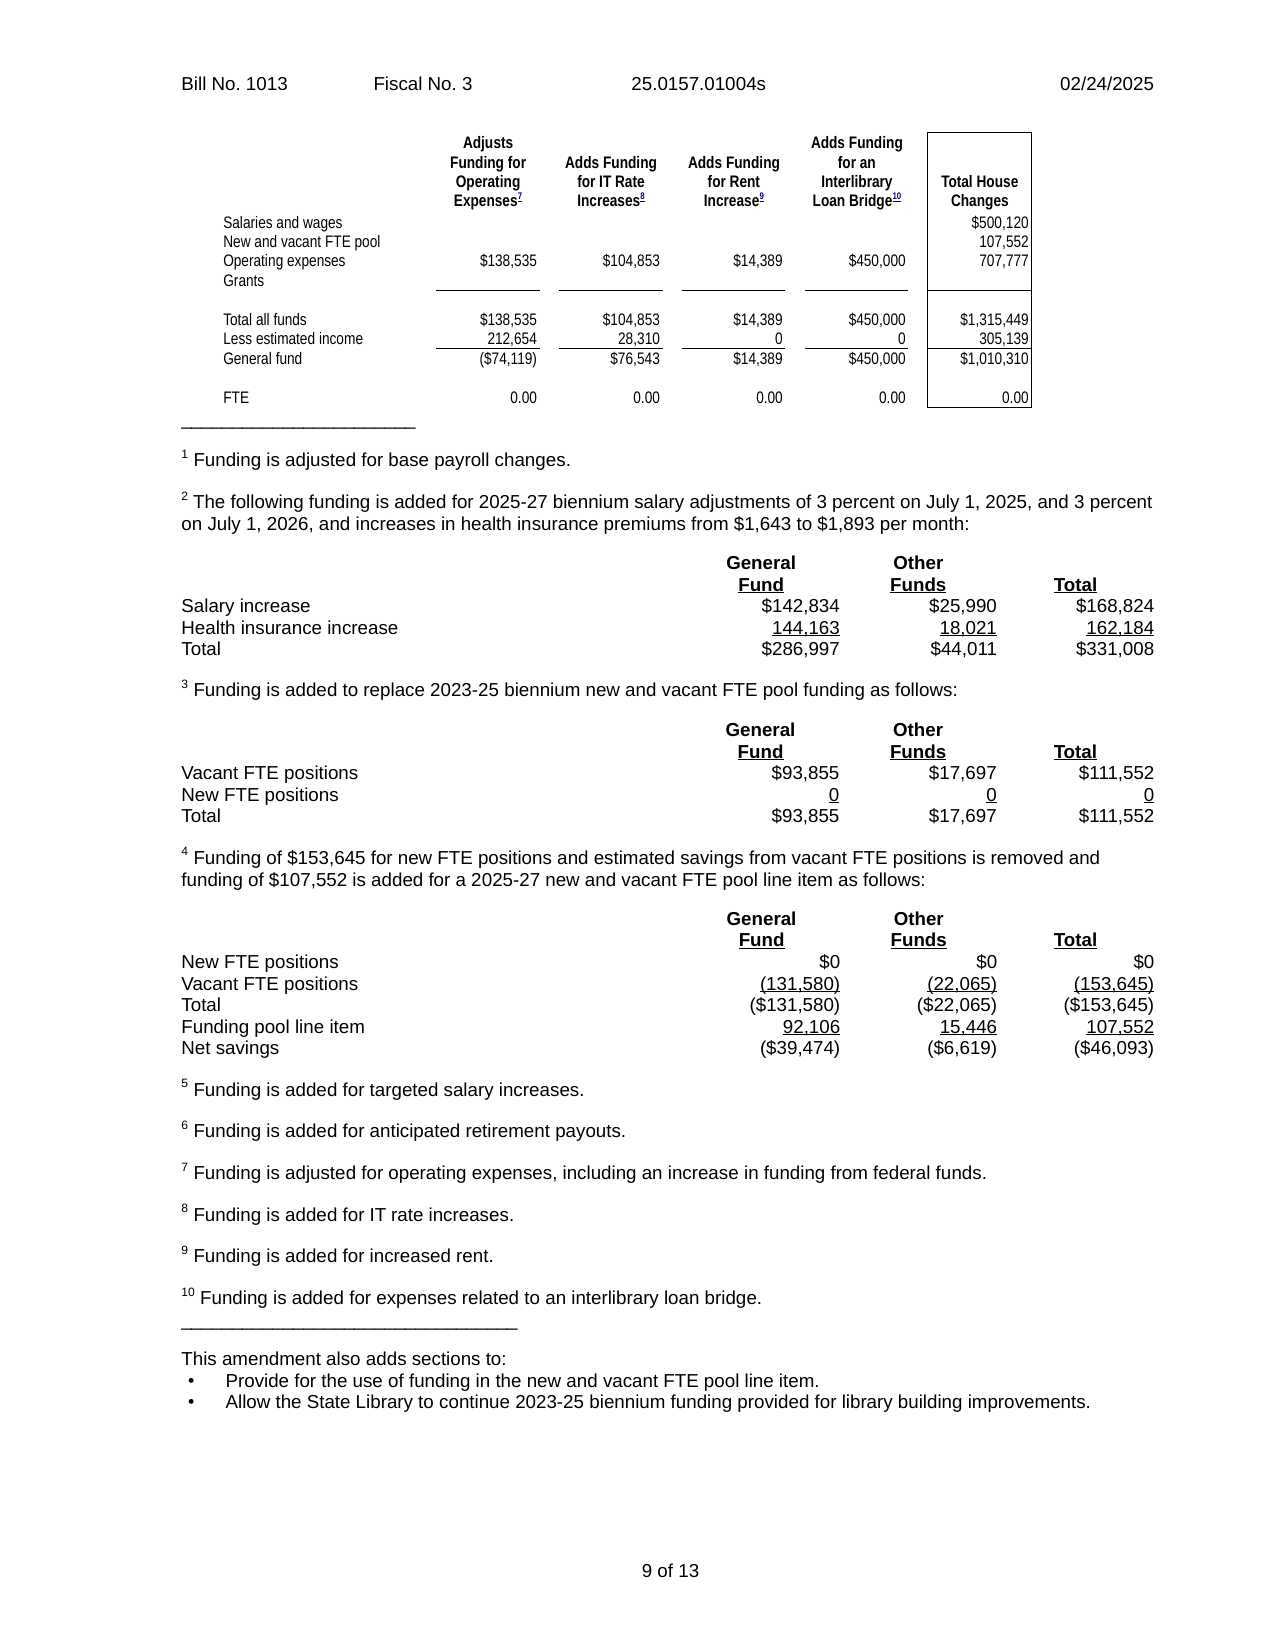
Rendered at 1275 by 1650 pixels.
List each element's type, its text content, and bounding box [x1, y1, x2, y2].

table_cell $286,997 [682, 638, 839, 659]
table_cell [908, 270, 927, 289]
table_cell Total all funds [220, 310, 417, 329]
table_cell [682, 213, 785, 232]
table_cell $0 [997, 951, 1154, 972]
table_cell [785, 270, 805, 289]
table_header [417, 132, 436, 213]
table_cell [663, 329, 682, 348]
table_cell $93,855 [682, 805, 839, 827]
table_cell [540, 368, 559, 387]
table_cell [417, 232, 436, 251]
table_cell 18,021 [840, 616, 997, 638]
table_cell [785, 290, 805, 310]
table_cell [417, 388, 436, 407]
table_cell [559, 213, 662, 232]
table_cell [785, 310, 805, 329]
table_header Total [997, 552, 1154, 595]
table_cell FTE [220, 388, 417, 407]
table_cell ($153,645) [997, 994, 1154, 1016]
table_header [785, 132, 805, 213]
table_cell [559, 232, 662, 251]
table_cell [785, 213, 805, 232]
table_cell [663, 348, 682, 368]
table_cell 15,446 [840, 1016, 997, 1037]
table_cell [663, 232, 682, 251]
table_header Adjusts Funding for Operating Expenses7 [436, 132, 539, 213]
table_cell $168,824 [997, 595, 1154, 616]
table_cell 0 [682, 784, 839, 805]
table_cell Less estimated income [220, 329, 417, 348]
table_cell 0.00 [928, 388, 1031, 407]
table_cell $0 [840, 951, 997, 972]
table_cell [436, 232, 539, 251]
table_cell $93,855 [682, 762, 839, 784]
table_header Total House Changes [928, 133, 1031, 213]
table_cell [220, 368, 417, 387]
table_cell [436, 213, 539, 232]
table_header Total [997, 908, 1154, 951]
table_header Adds Funding for Rent Increase9 [682, 132, 785, 213]
table_cell 144,163 [682, 616, 839, 638]
text 3 Funding is added to replace 2023-25 biennium new and vacant FTE pool funding as follows: [181, 677, 1154, 701]
table_cell [785, 368, 805, 387]
table_cell $450,000 [805, 310, 908, 329]
table_cell $0 [683, 951, 840, 972]
table_cell [663, 310, 682, 329]
table_cell New and vacant FTE pool [220, 232, 417, 251]
table_cell [540, 329, 559, 348]
table_cell 0 [839, 784, 996, 805]
table_cell New FTE positions [181, 951, 683, 972]
table_cell [682, 368, 785, 387]
table_header Total [996, 719, 1154, 762]
table_cell [805, 270, 908, 289]
table_cell $500,120 [928, 213, 1031, 232]
table_cell [540, 388, 559, 407]
table_cell $138,535 [436, 251, 539, 270]
table_cell [417, 213, 436, 232]
table_cell [436, 368, 539, 387]
table_cell [928, 270, 1031, 289]
table_cell [805, 232, 908, 251]
table_cell [908, 368, 927, 387]
table_cell [785, 251, 805, 270]
table_cell [540, 232, 559, 251]
table_cell [540, 270, 559, 289]
table_cell [559, 270, 662, 289]
table_cell $14,389 [682, 251, 785, 270]
table_cell 28,310 [559, 329, 662, 348]
table_header [181, 719, 682, 762]
table_cell $17,697 [839, 805, 996, 827]
table_cell [663, 388, 682, 407]
table_cell [663, 290, 682, 310]
table_cell [540, 348, 559, 368]
table_header General Fund [682, 719, 839, 762]
table_header Other Funds [839, 719, 996, 762]
table_cell Vacant FTE positions [181, 762, 682, 784]
table_cell [682, 291, 785, 310]
table_cell $25,990 [840, 595, 997, 616]
table_cell [417, 270, 436, 289]
table_cell Total [181, 805, 682, 827]
text 5 Funding is added for targeted salary increases. [181, 1076, 1154, 1100]
table_header Adds Funding for an Interlibrary Loan Bridge10 [805, 132, 908, 213]
table_cell Grants [220, 270, 417, 289]
table_cell 0 [682, 329, 785, 348]
table_cell $104,853 [559, 251, 662, 270]
table_cell Salaries and wages [220, 213, 417, 232]
table_cell $44,011 [840, 638, 997, 659]
table_cell $450,000 [805, 349, 908, 368]
table_header [181, 552, 682, 595]
table_header Adds Funding for IT Rate Increases8 [559, 132, 662, 213]
table_header [220, 132, 417, 213]
table_cell $104,853 [559, 310, 662, 329]
table_cell $1,315,449 [928, 310, 1031, 329]
text This amendment also adds sections to: [181, 1348, 1154, 1369]
table_header Other Funds [840, 552, 997, 595]
text 4 Funding of $153,645 for new FTE positions and estimated savings from vacant FTE positions is removed and funding of $107,552 is added for a 2025-27 new and vacant FTE pool line item as follows: [181, 844, 1154, 890]
table_cell [663, 270, 682, 289]
table_cell [559, 291, 662, 310]
table_cell 0.00 [682, 388, 785, 407]
table_cell [220, 290, 417, 310]
table_cell [417, 348, 436, 368]
text 2 The following funding is added for 2025-27 biennium salary adjustments of 3 percent on July 1, 2025, and 3 percent on July 1, 2026, and increases in health insurance premiums from $1,643 to $1,893 per month: [181, 488, 1154, 534]
table_cell [908, 388, 927, 407]
table_cell [908, 348, 927, 368]
table_cell ($131,580) [683, 994, 840, 1016]
table_cell [663, 368, 682, 387]
table_header [663, 132, 682, 213]
table_cell Total [181, 638, 682, 659]
table_cell $331,008 [997, 638, 1154, 659]
table_cell [785, 388, 805, 407]
table_cell 707,777 [928, 251, 1031, 270]
table_cell ($74,119) [436, 349, 539, 368]
table_cell [540, 290, 559, 310]
table_cell Net savings [181, 1037, 683, 1059]
table_cell General fund [220, 348, 417, 368]
table_cell [805, 368, 908, 387]
table_cell $1,010,310 [928, 349, 1031, 368]
table_cell (131,580) [683, 973, 840, 994]
table_cell $14,389 [682, 349, 785, 368]
table_cell 0.00 [559, 388, 662, 407]
table_cell (153,645) [997, 973, 1154, 994]
table_cell [805, 213, 908, 232]
table_cell Operating expenses [220, 251, 417, 270]
table_cell [663, 251, 682, 270]
table_cell 92,106 [683, 1016, 840, 1037]
table_cell $111,552 [996, 762, 1154, 784]
text 10 Funding is added for expenses related to an interlibrary loan bridge. [181, 1285, 1154, 1309]
list Provide for the use of funding in the new and vacant FTE pool line item. [188, 1369, 1154, 1391]
table_cell (22,065) [840, 973, 997, 994]
table_cell [417, 290, 436, 310]
table_cell [417, 368, 436, 387]
table_cell [928, 291, 1031, 310]
table_cell [908, 232, 927, 251]
table_cell [928, 368, 1031, 387]
table_cell [785, 232, 805, 251]
table_cell [540, 213, 559, 232]
table_cell [682, 270, 785, 289]
text 8 Funding is added for IT rate increases. [181, 1201, 1154, 1225]
table_header [540, 132, 559, 213]
table_cell [805, 291, 908, 310]
table_cell 107,552 [928, 232, 1031, 251]
table_cell [417, 251, 436, 270]
table_cell $450,000 [805, 251, 908, 270]
table_cell [417, 329, 436, 348]
table_cell 305,139 [928, 329, 1031, 348]
table_cell [559, 368, 662, 387]
table_cell [785, 329, 805, 348]
table_cell ($39,474) [683, 1037, 840, 1059]
table_header General Fund [682, 552, 839, 595]
table_header General Fund [683, 908, 840, 951]
text 6 Funding is added for anticipated retirement payouts. [181, 1118, 1154, 1142]
table_cell 0.00 [436, 388, 539, 407]
table_cell [908, 290, 927, 310]
table_cell [682, 232, 785, 251]
table_cell 212,654 [436, 329, 539, 348]
table_cell [417, 310, 436, 329]
table_cell 162,184 [997, 616, 1154, 638]
table_cell Funding pool line item [181, 1016, 683, 1037]
table_cell Vacant FTE positions [181, 973, 683, 994]
table_cell $142,834 [682, 595, 839, 616]
table_cell [663, 213, 682, 232]
table_cell $76,543 [559, 349, 662, 368]
table_cell $138,535 [436, 310, 539, 329]
table_cell New FTE positions [181, 784, 682, 805]
table_cell [436, 291, 539, 310]
table_cell Health insurance increase [181, 616, 682, 638]
table_cell $111,552 [996, 805, 1154, 827]
text 9 Funding is added for increased rent. [181, 1243, 1154, 1267]
text 7 Funding is adjusted for operating expenses, including an increase in funding from federal funds. [181, 1160, 1154, 1184]
table_cell Total [181, 994, 683, 1016]
table_cell $14,389 [682, 310, 785, 329]
table_cell 107,552 [997, 1016, 1154, 1037]
table_cell 0.00 [805, 388, 908, 407]
table_cell [908, 310, 927, 329]
table_cell $17,697 [839, 762, 996, 784]
table_cell [785, 348, 805, 368]
list Allow the State Library to continue 2023-25 biennium funding provided for library building improvements. [188, 1391, 1154, 1413]
table_cell 0 [996, 784, 1154, 805]
table_header [181, 908, 683, 951]
table_cell ($22,065) [840, 994, 997, 1016]
table_cell ($6,619) [840, 1037, 997, 1059]
table_cell ($46,093) [997, 1037, 1154, 1059]
table_cell Salary increase [181, 595, 682, 616]
table_header [908, 132, 927, 213]
table_cell [540, 310, 559, 329]
table_cell [436, 270, 539, 289]
table_cell [908, 329, 927, 348]
text 1 Funding is adjusted for base payroll changes. [181, 447, 1154, 471]
table_cell [908, 213, 927, 232]
table_cell [540, 251, 559, 270]
table_header Other Funds [840, 908, 997, 951]
table_cell [908, 251, 927, 270]
table_cell 0 [805, 329, 908, 348]
